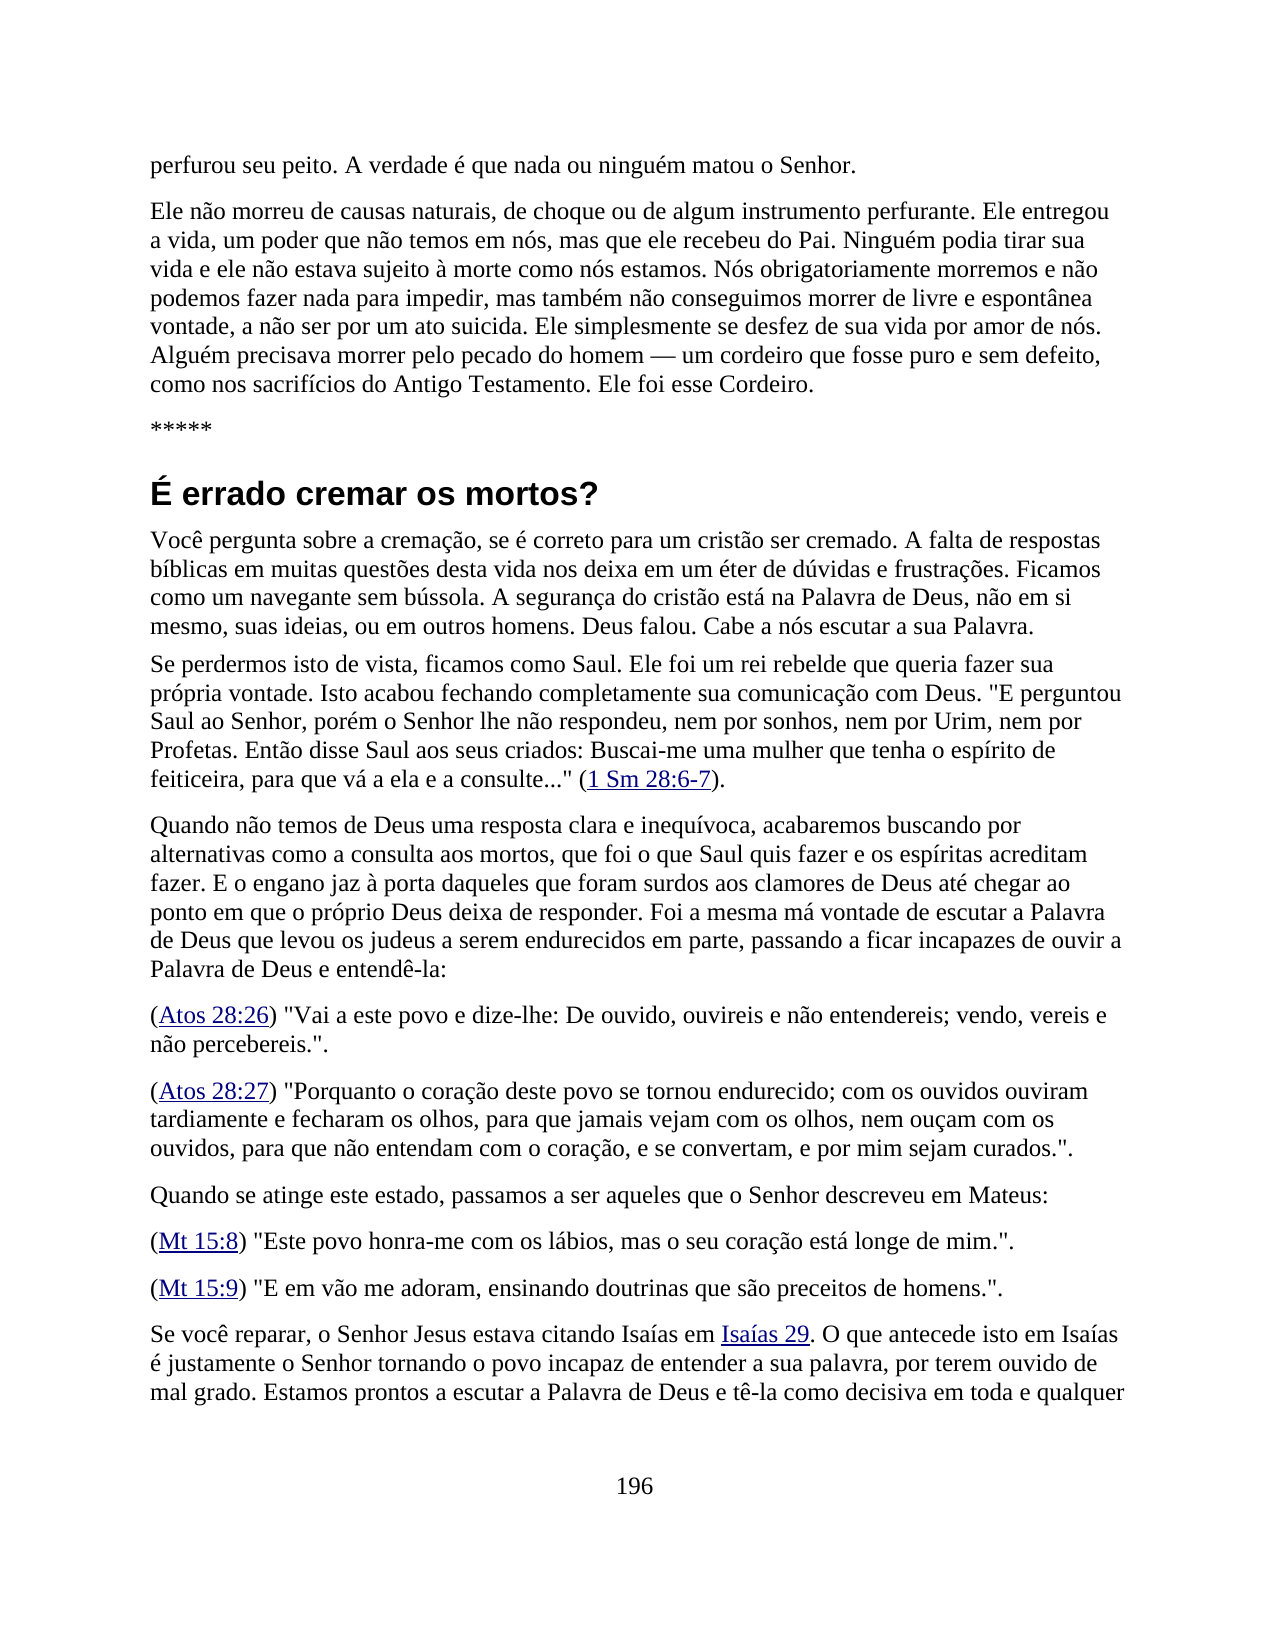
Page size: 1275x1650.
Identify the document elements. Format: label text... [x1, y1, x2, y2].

text (Atos 28:27) "Porquanto o coração deste povo se tornou endurecido; com os ouvidos ouviram tardiamente e fecharam os olhos, para que jamais vejam com os olhos, nem ouçam com os ouvidos, para que não entendam com o coração, e se convertam, e por mim sejam curados.". [150, 1076, 1125, 1162]
text Você pergunta sobre a cremação, se é correto para um cristão ser cremado. A falta de respostas bíblicas em muitas questões desta vida nos deixa em um éter de dúvidas e frustrações. Ficamos como um navegante sem bússola. A segurança do cristão está na Palavra de Deus, não em si mesmo, suas ideias, ou em outros homens. Deus falou. Cabe a nós escutar a sua Palavra. [150, 525, 1125, 640]
text Ele não morreu de causas naturais, de choque ou de algum instrumento perfurante. Ele entregou a vida, um poder que não temos em nós, mas que ele recebeu do Pai. Ninguém podia tirar sua vida e ele não estava sujeito à morte como nós estamos. Nós obrigatoriamente morremos e não podemos fazer nada para impedir, mas também não conseguimos morrer de livre e espontânea vontade, a não ser por um ato suicida. Ele simplesmente se desfez de sua vida por amor de nós. Alguém precisava morrer pelo pecado do homem — um cordeiro que fosse puro e sem defeito, como nos sacrifícios do Antigo Testamento. Ele foi esse Cordeiro. [150, 196, 1125, 398]
text Se você reparar, o Senhor Jesus estava citando Isaías em Isaías 29. O que antecede isto em Isaías é justamente o Senhor tornando o povo incapaz de entender a sua palavra, por terem ouvido de mal grado. Estamos prontos a escutar a Palavra de Deus e tê-la como decisiva em toda e qualquer [150, 1319, 1125, 1405]
text ***** [150, 415, 1125, 444]
text Quando não temos de Deus uma resposta clara e inequívoca, acabaremos buscando por alternativas como a consulta aos mortos, que foi o que Saul quis fazer e os espíritas acreditam fazer. E o engano jaz à porta daqueles que foram surdos aos clamores de Deus até chegar ao ponto em que o próprio Deus deixa de responder. Foi a mesma má vontade de escutar a Palavra de Deus que levou os judeus a serem endurecidos em parte, passando a ficar incapazes de ouvir a Palavra de Deus e entendê-la: [150, 810, 1125, 983]
text perfurou seu peito. A verdade é que nada ou ninguém matou o Senhor. [150, 150, 1125, 179]
text (Mt 15:8) "Este povo honra-me com os lábios, mas o seu coração está longe de mim.". [150, 1226, 1125, 1255]
text Quando se atinge este estado, passamos a ser aqueles que o Senhor descreveu em Mateus: [150, 1180, 1125, 1208]
subtitle É errado cremar os mortos? [150, 474, 1125, 512]
text (Mt 15:9) "E em vão me adoram, ensinando doutrinas que são preceitos de homens.". [150, 1273, 1125, 1301]
text (Atos 28:26) "Vai a este povo e dize-lhe: De ouvido, ouvireis e não entendereis; vendo, vereis e não percebereis.". [150, 1001, 1125, 1058]
text Se perdermos isto de vista, ficamos como Saul. Ele foi um rei rebelde que queria fazer sua própria vontade. Isto acabou fechando completamente sua comunicação com Deus. "E perguntou Saul ao Senhor, porém o Senhor lhe não respondeu, nem por sonhos, nem por Urim, nem por Profetas. Então disse Saul aos seus criados: Buscai-me uma mulher que tenha o espírito de feiticeira, para que vá a ela e a consulte..." (1 Sm 28:6-7). [150, 649, 1125, 793]
